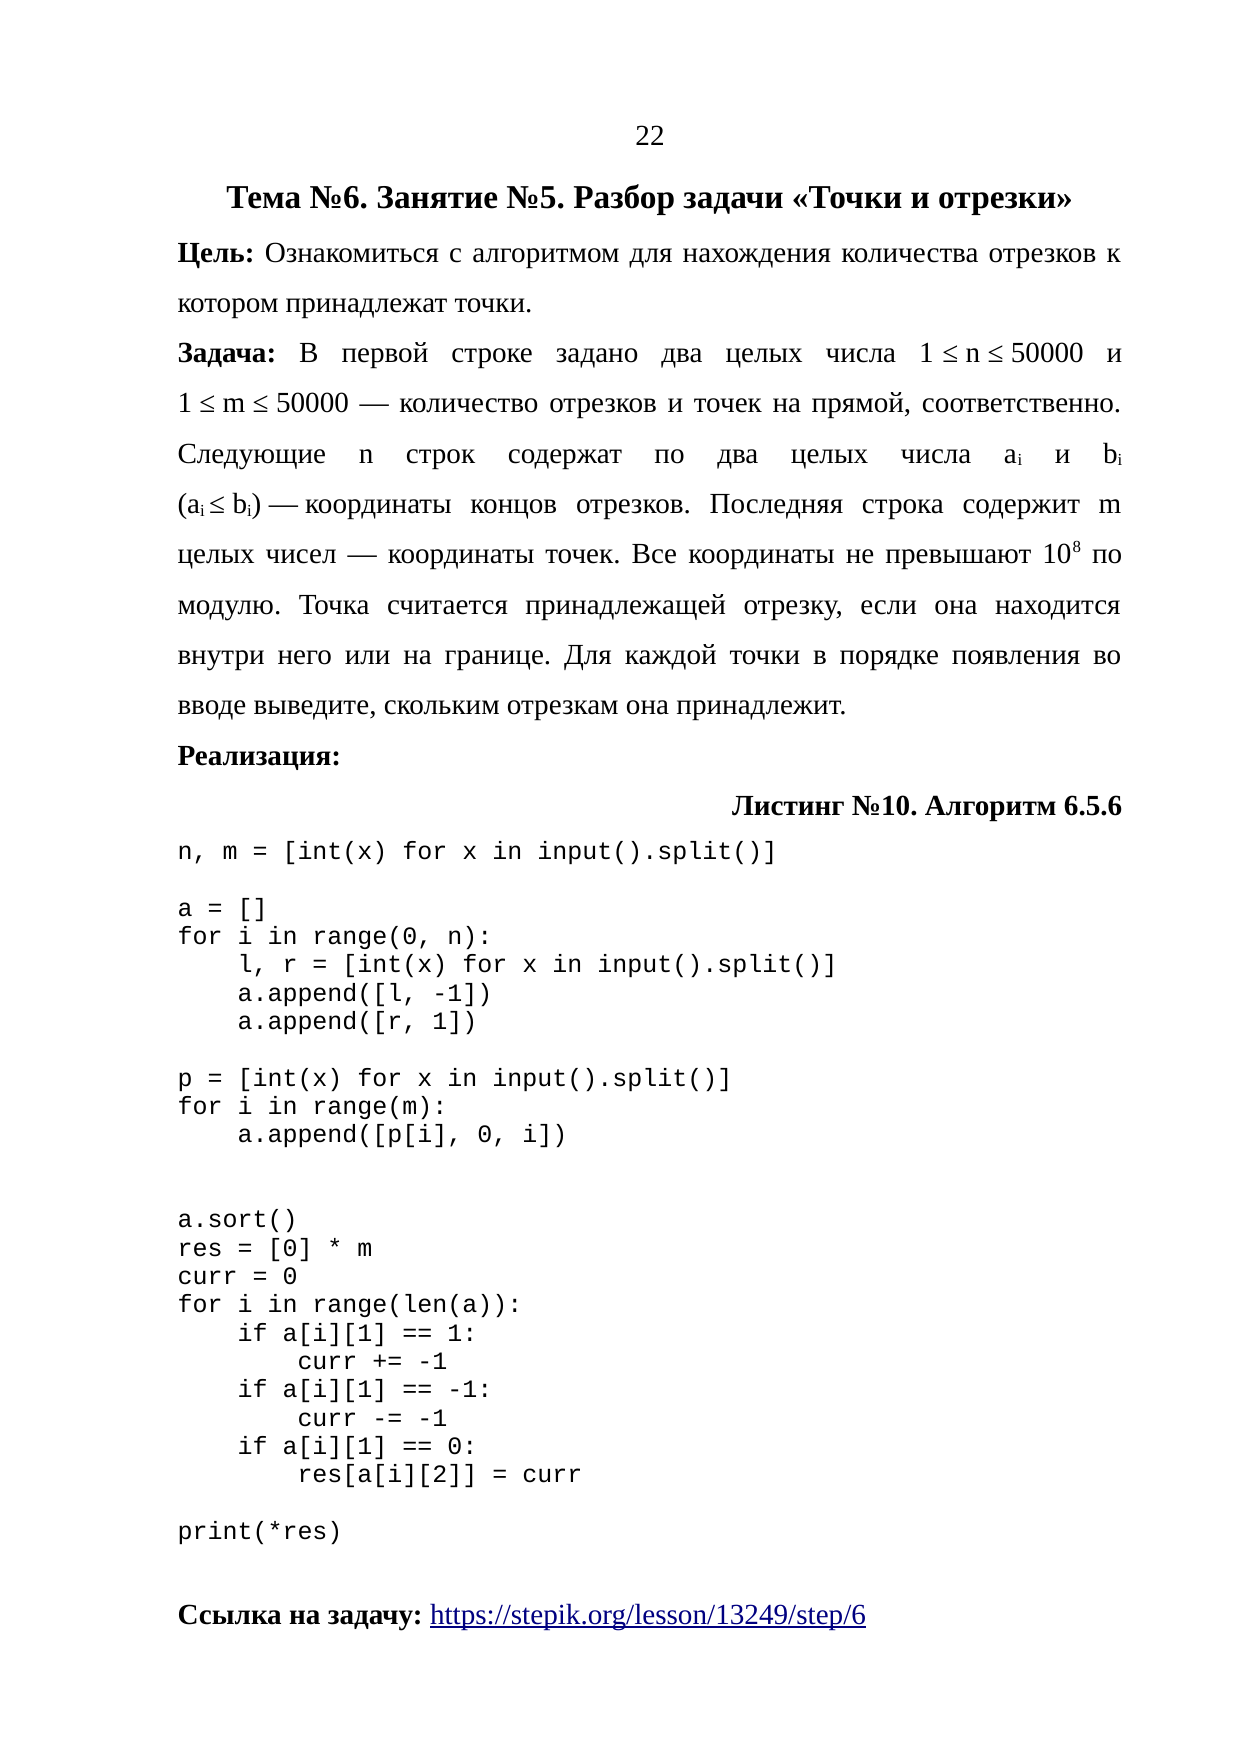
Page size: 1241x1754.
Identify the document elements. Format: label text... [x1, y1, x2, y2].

text a.append([l, -1]) [177, 980, 1122, 1008]
text curr = 0 [177, 1263, 1122, 1292]
text Листинг №10. Алгоритм 6.5.6 [177, 788, 1122, 822]
text p = [int(x) for x in input().split()] [177, 1065, 1122, 1093]
text Задача: В первой строке задано два целых числа 1 ≤ n ≤ 50000 и 1 ≤ m ≤ 50000 — количество отрезков и точек на прямой, соответственно. Следующие n строк содержат по два целых числа ai и bi (ai ≤ bi) — координаты концов отрезков. Последняя строка содержит m целых чисел — координаты точек. Все координаты не превышают 108 по модулю. Точка считается принадлежащей отрезку, если она находится внутри него или на границе. Для каждой точки в порядке появления во вводе выведите, скольким отрезкам она принадлежит. [177, 335, 1122, 721]
text for i in range(len(a)): [177, 1292, 1122, 1320]
text Реализация: [177, 738, 1122, 771]
text for i in range(0, n): [177, 923, 1122, 952]
text a.append([p[i], 0, i]) [177, 1122, 1122, 1150]
text res = [0] * m [177, 1235, 1122, 1263]
text n, m = [int(x) for x in input().split()] [177, 838, 1122, 867]
text a.sort() [177, 1207, 1122, 1235]
text if a[i][1] == 0: [177, 1433, 1122, 1462]
text res[a[i][2]] = curr [177, 1462, 1122, 1490]
subtitle Тема №6. Занятие №5. Разбор задачи «Точки и отрезки» [177, 177, 1122, 216]
text a.append([r, 1]) [177, 1008, 1122, 1037]
text Ссылка на задачу: https://stepik.org/lesson/13249/step/6 [177, 1597, 1122, 1631]
text if a[i][1] == -1: [177, 1377, 1122, 1405]
text curr -= -1 [177, 1405, 1122, 1433]
text l, r = [int(x) for x in input().split()] [177, 952, 1122, 980]
text for i in range(m): [177, 1093, 1122, 1122]
text curr += -1 [177, 1348, 1122, 1377]
text print(*res) [177, 1518, 1122, 1547]
text a = [] [177, 895, 1122, 923]
text if a[i][1] == 1: [177, 1320, 1122, 1348]
text Цель: Ознакомиться с алгоритмом для нахождения количества отрезков к котором принадлежат точки. [177, 235, 1122, 318]
